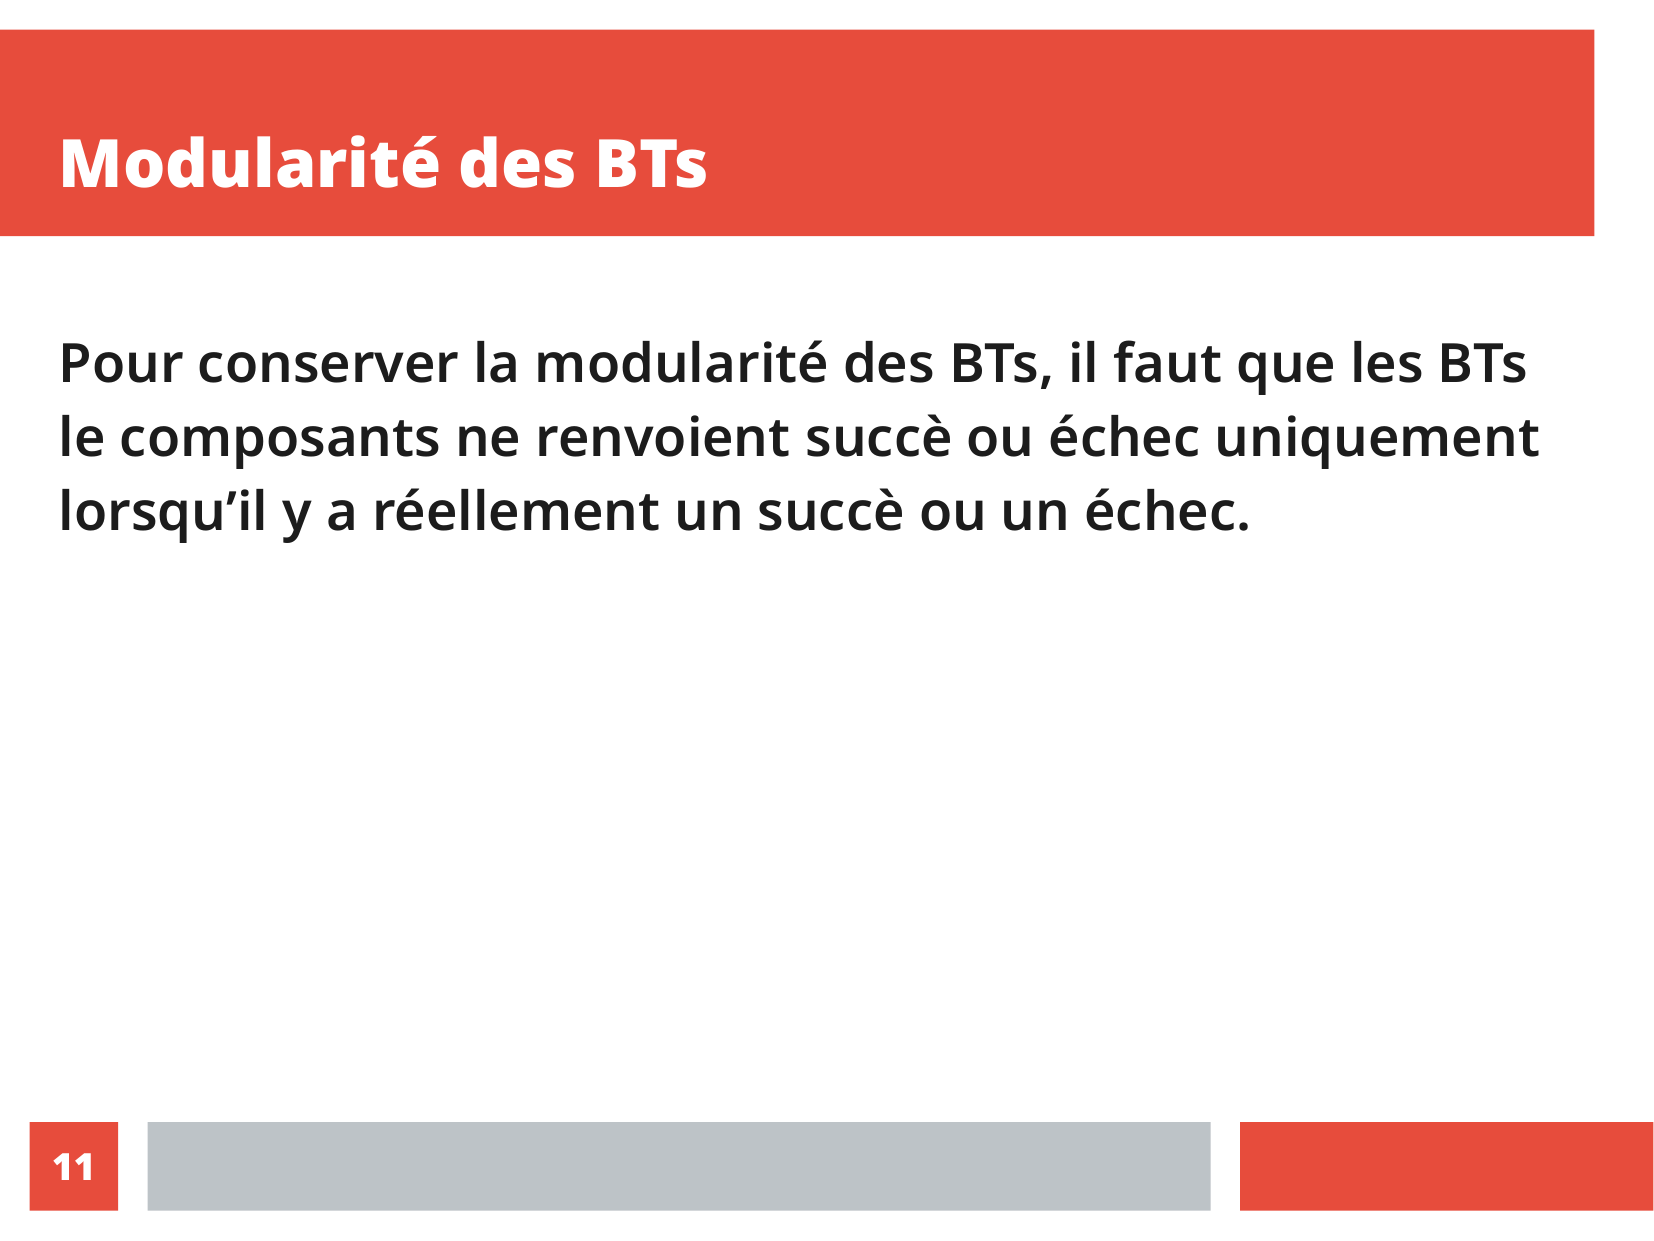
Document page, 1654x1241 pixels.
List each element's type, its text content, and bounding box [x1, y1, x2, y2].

list Pour conserver la modularité des BTs, il faut que les BTs le composants ne renvoient succè ou échec uniquement lorsqu’il y a réellement un succè ou un échec. [59, 324, 1565, 1093]
title Modularité des BTs [59, 59, 1595, 207]
